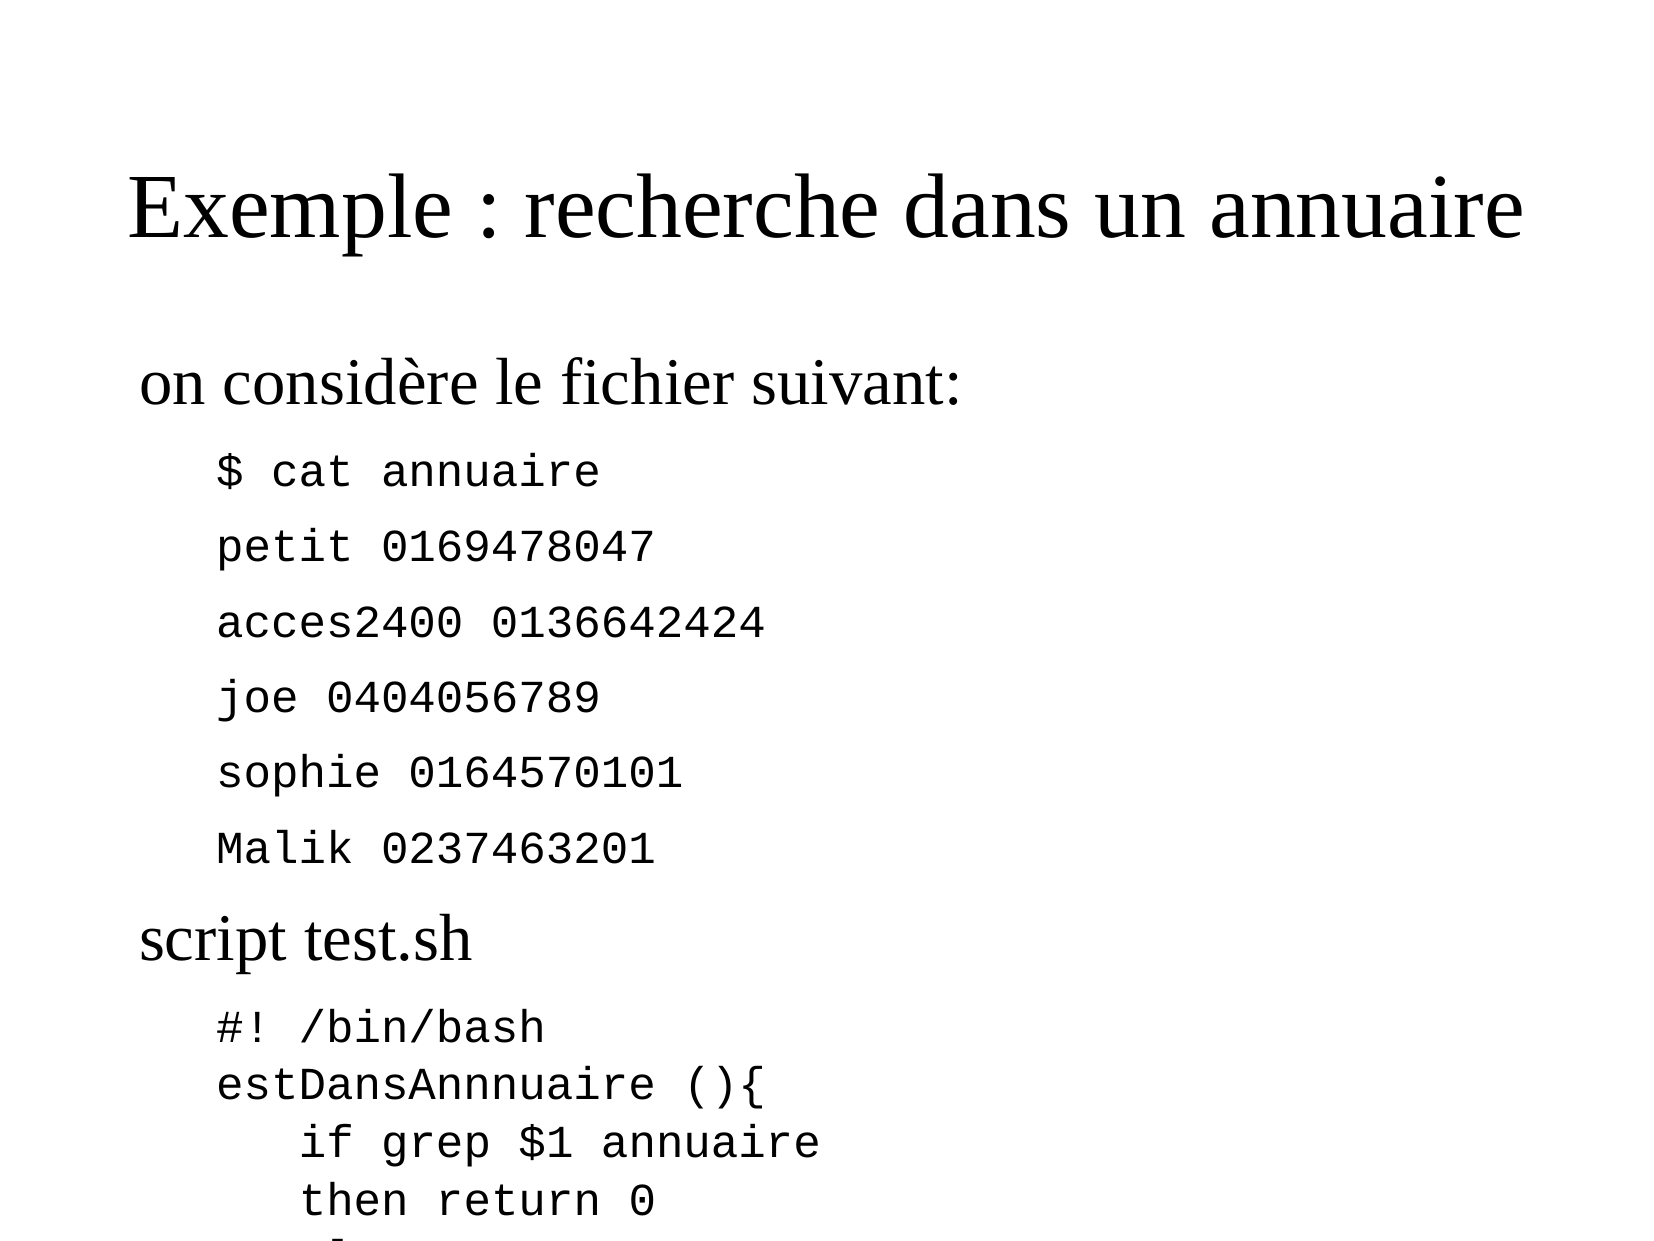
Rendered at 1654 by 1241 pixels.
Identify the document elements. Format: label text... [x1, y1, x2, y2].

title Exemple : recherche dans un annuaire [121, 102, 1534, 311]
list on considère le fichier suivant: $ cat annuaire petit 0169478047 acces2400 0136642424 joe 0404056789 sophie 0164570101 Malik 0237463201 script test.sh #! /bin/bash estDansAnnnuaire (){ if grep $1 annuaire then return 0 else return 1 } if estDansAnnuaire petit then petit est présent dans annuaire else pas de petit en vue fi exécution: $ ./test.sh petit est présent dans annuaire [121, 344, 1534, 1241]
